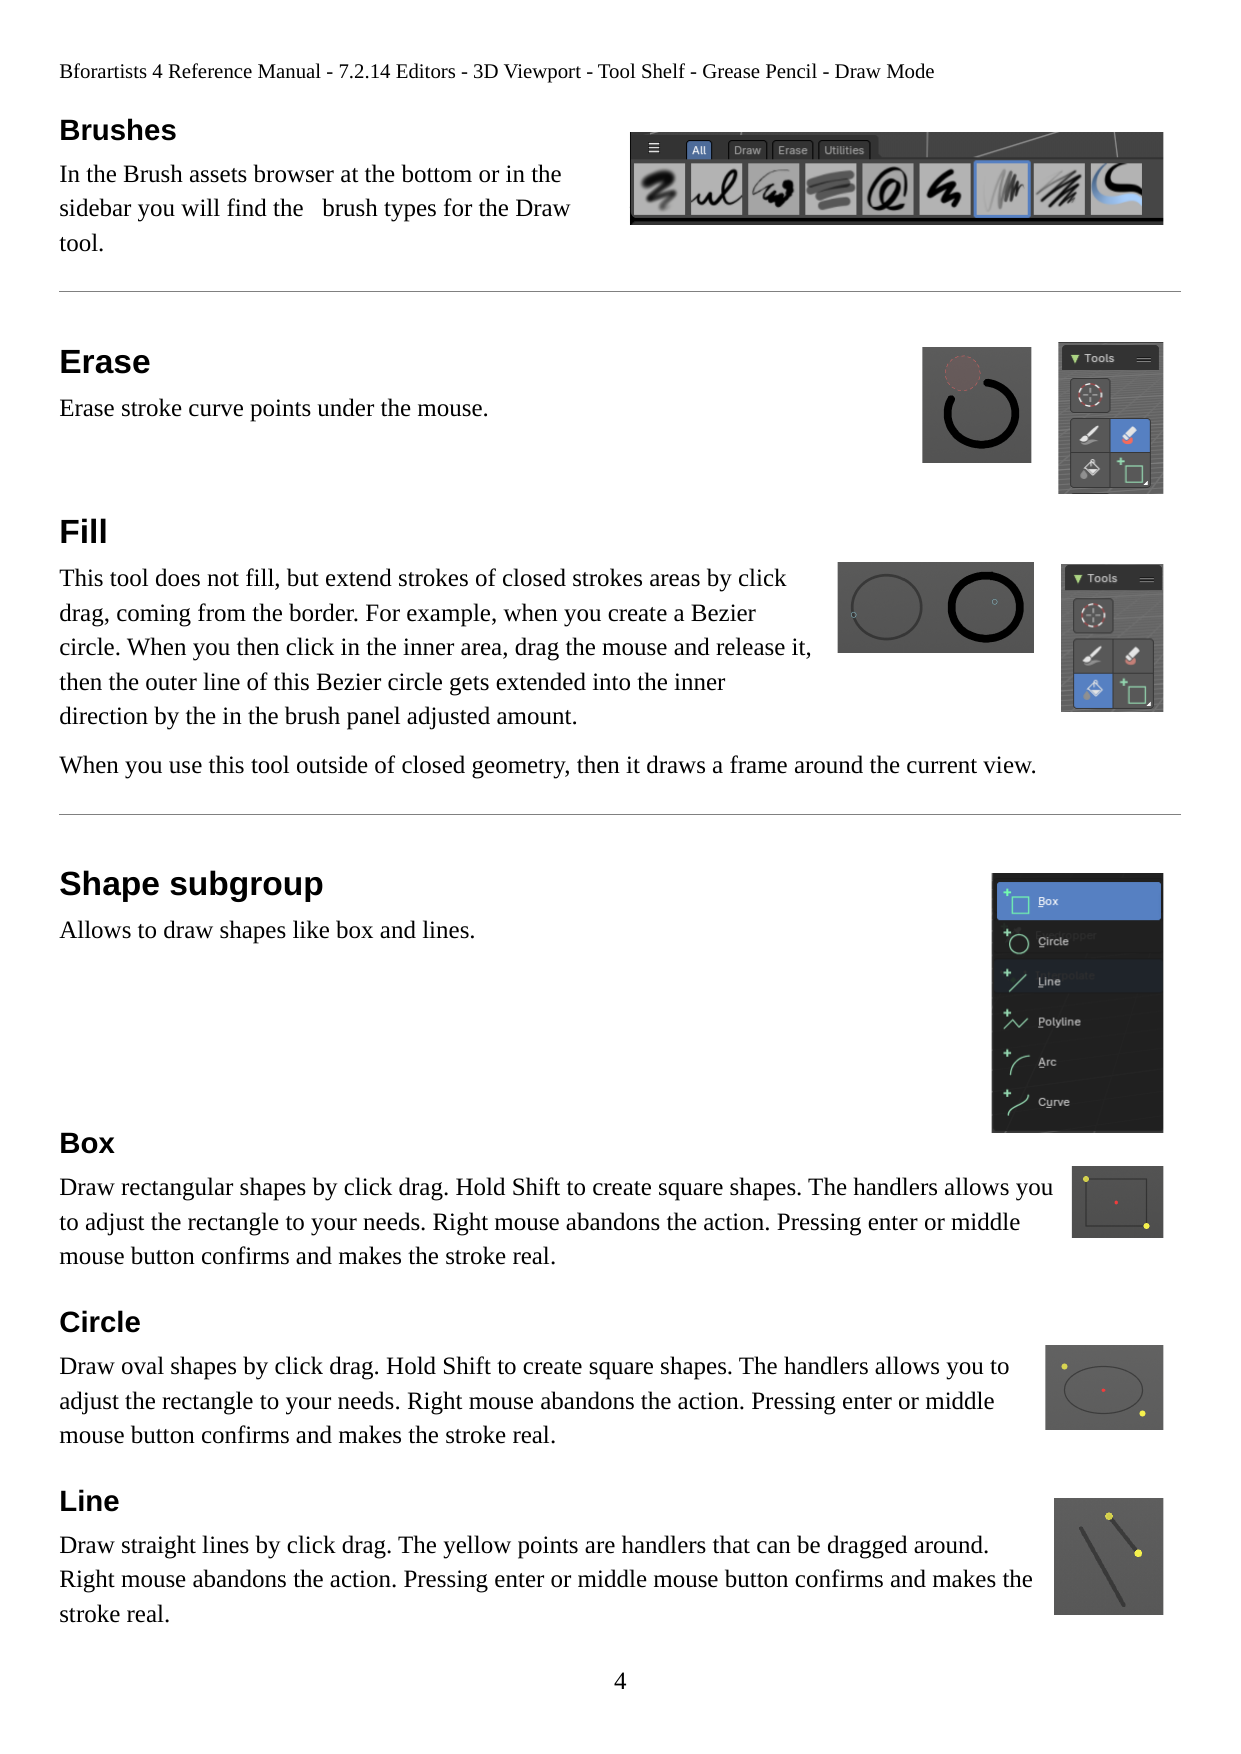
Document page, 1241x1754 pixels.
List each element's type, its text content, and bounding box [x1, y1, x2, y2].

picture [1061, 564, 1164, 712]
picture [922, 347, 1032, 463]
subtitle Brushes [59, 113, 1181, 146]
text When you use this tool outside of closed geometry, then it draws a frame around the current view. [59, 750, 1181, 779]
subtitle Erase [59, 342, 1058, 381]
text Allows to draw shapes like box and lines. [59, 915, 991, 944]
subtitle Circle [59, 1305, 1181, 1339]
picture [1054, 1498, 1164, 1615]
picture [629, 132, 1164, 225]
subtitle Line [59, 1484, 1181, 1518]
text Draw straight lines by click drag. The yellow points are handlers that can be dragged around. Right mouse abandons the action. Pressing enter or middle mouse button confirms and makes the stroke real. [59, 1530, 1181, 1628]
picture [837, 562, 1034, 653]
subtitle Box [59, 1126, 1181, 1160]
subtitle Fill [59, 512, 1181, 551]
picture [1058, 342, 1164, 494]
text Draw oval shapes by click drag. Hold Shift to create square shapes. The handlers allows you to adjust the rectangle to your needs. Right mouse abandons the action. Pressing enter or middle mouse button confirms and makes the stroke real. [59, 1351, 1181, 1449]
picture [1045, 1345, 1164, 1430]
subtitle Shape subgroup [59, 864, 1181, 903]
text This tool does not fill, but extend strokes of closed strokes areas by click drag, coming from the border. For example, when you create a Bezier circle. When you then click in the inner area, drag the mouse and release it, then the outer line of this Bezier circle gets extended into the inner direction by the in the brush panel adjusted amount. [59, 563, 1181, 730]
subtitle [1164, 342, 1181, 381]
text In the Brush assets browser at the bottom or in the sidebar you will find the brush types for the Draw tool. [59, 159, 1181, 257]
picture [991, 873, 1164, 1133]
text Draw rectangular shapes by click drag. Hold Shift to create square shapes. The handlers allows you to adjust the rectangle to your needs. Right mouse abandons the action. Pressing enter or middle mouse button confirms and makes the stroke real. [59, 1172, 1181, 1270]
text Erase stroke curve points under the mouse. [59, 393, 922, 422]
picture [1071, 1166, 1164, 1238]
